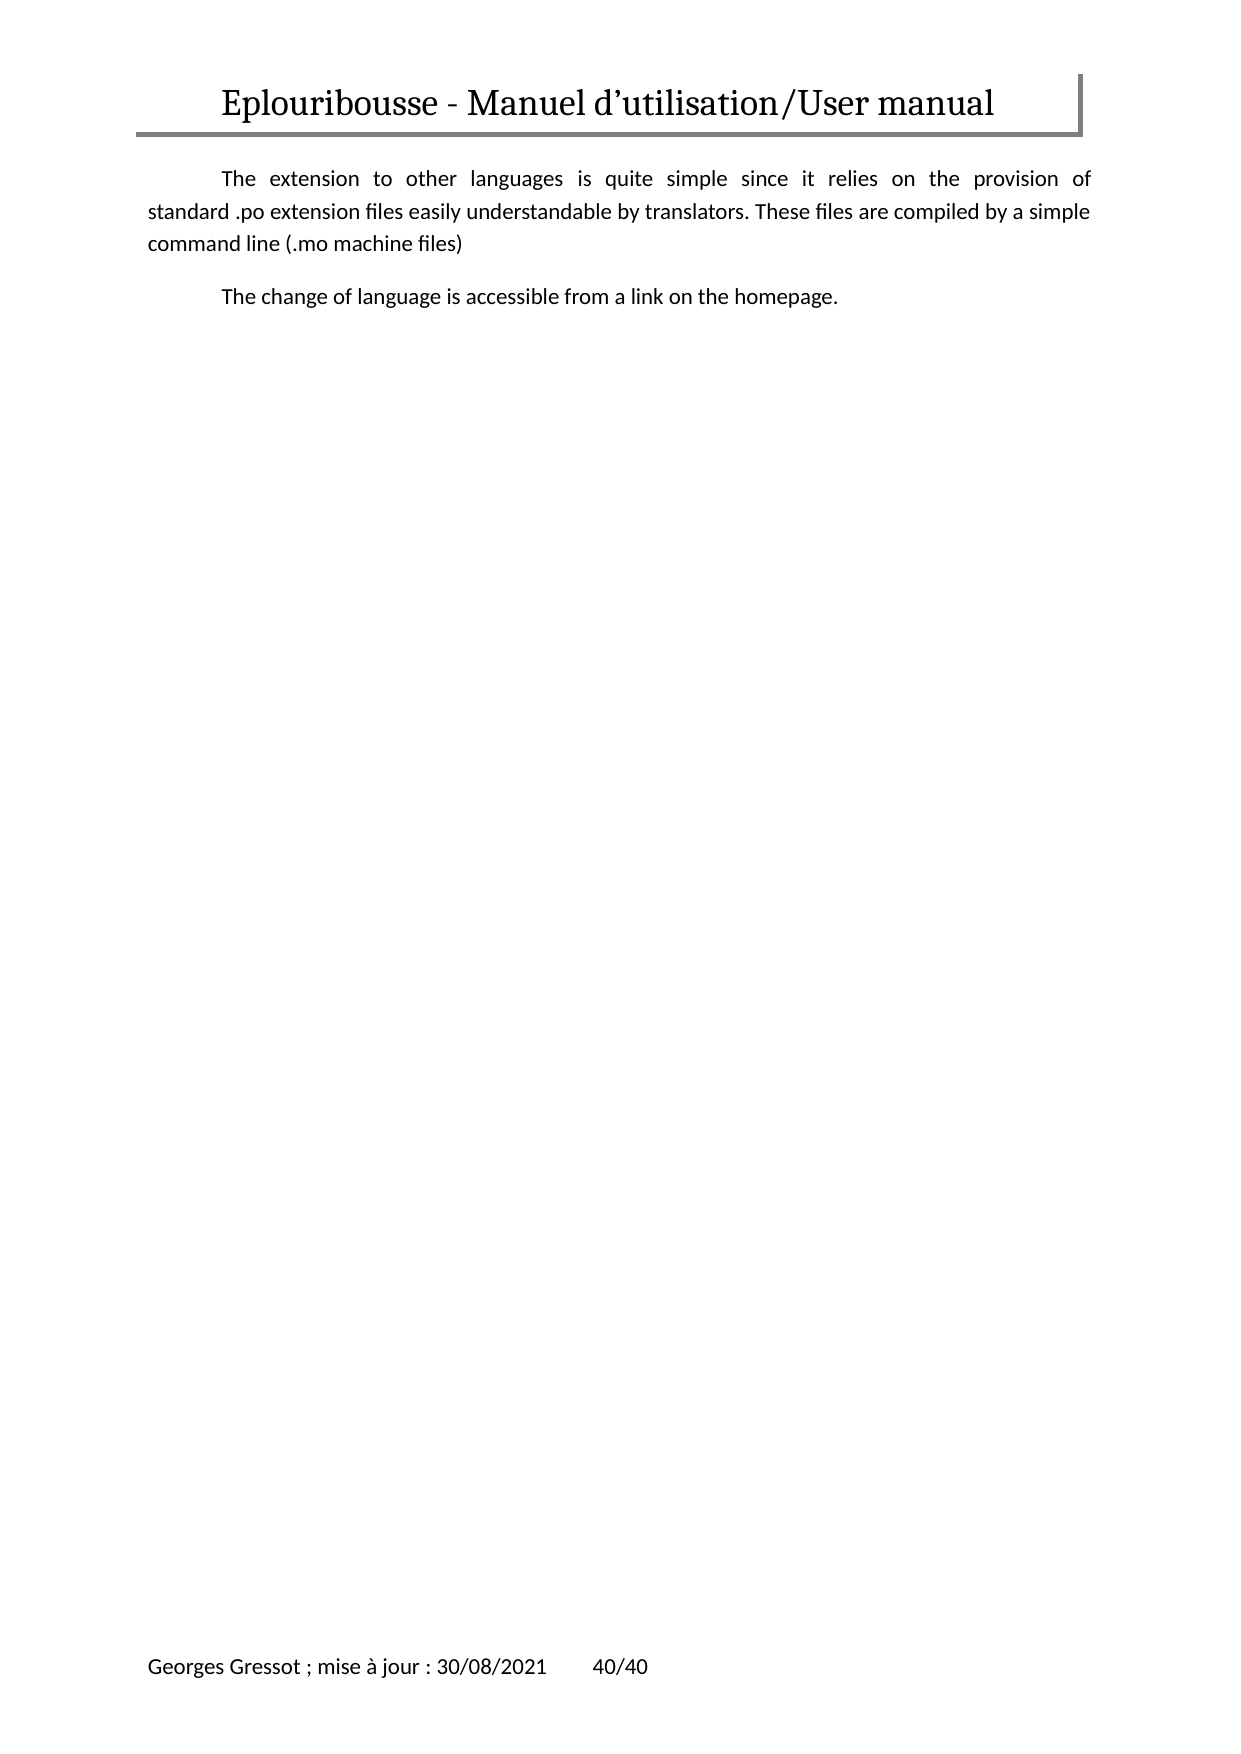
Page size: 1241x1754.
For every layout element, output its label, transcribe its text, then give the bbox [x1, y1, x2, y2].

text The extension to other languages ​​is quite simple since it relies on the provision of standard .po extension files easily understandable by translators. These files are compiled by a simple command line (.mo machine files) [148, 164, 1093, 257]
text The change of language is accessible from a link on the homepage. [148, 282, 1093, 310]
